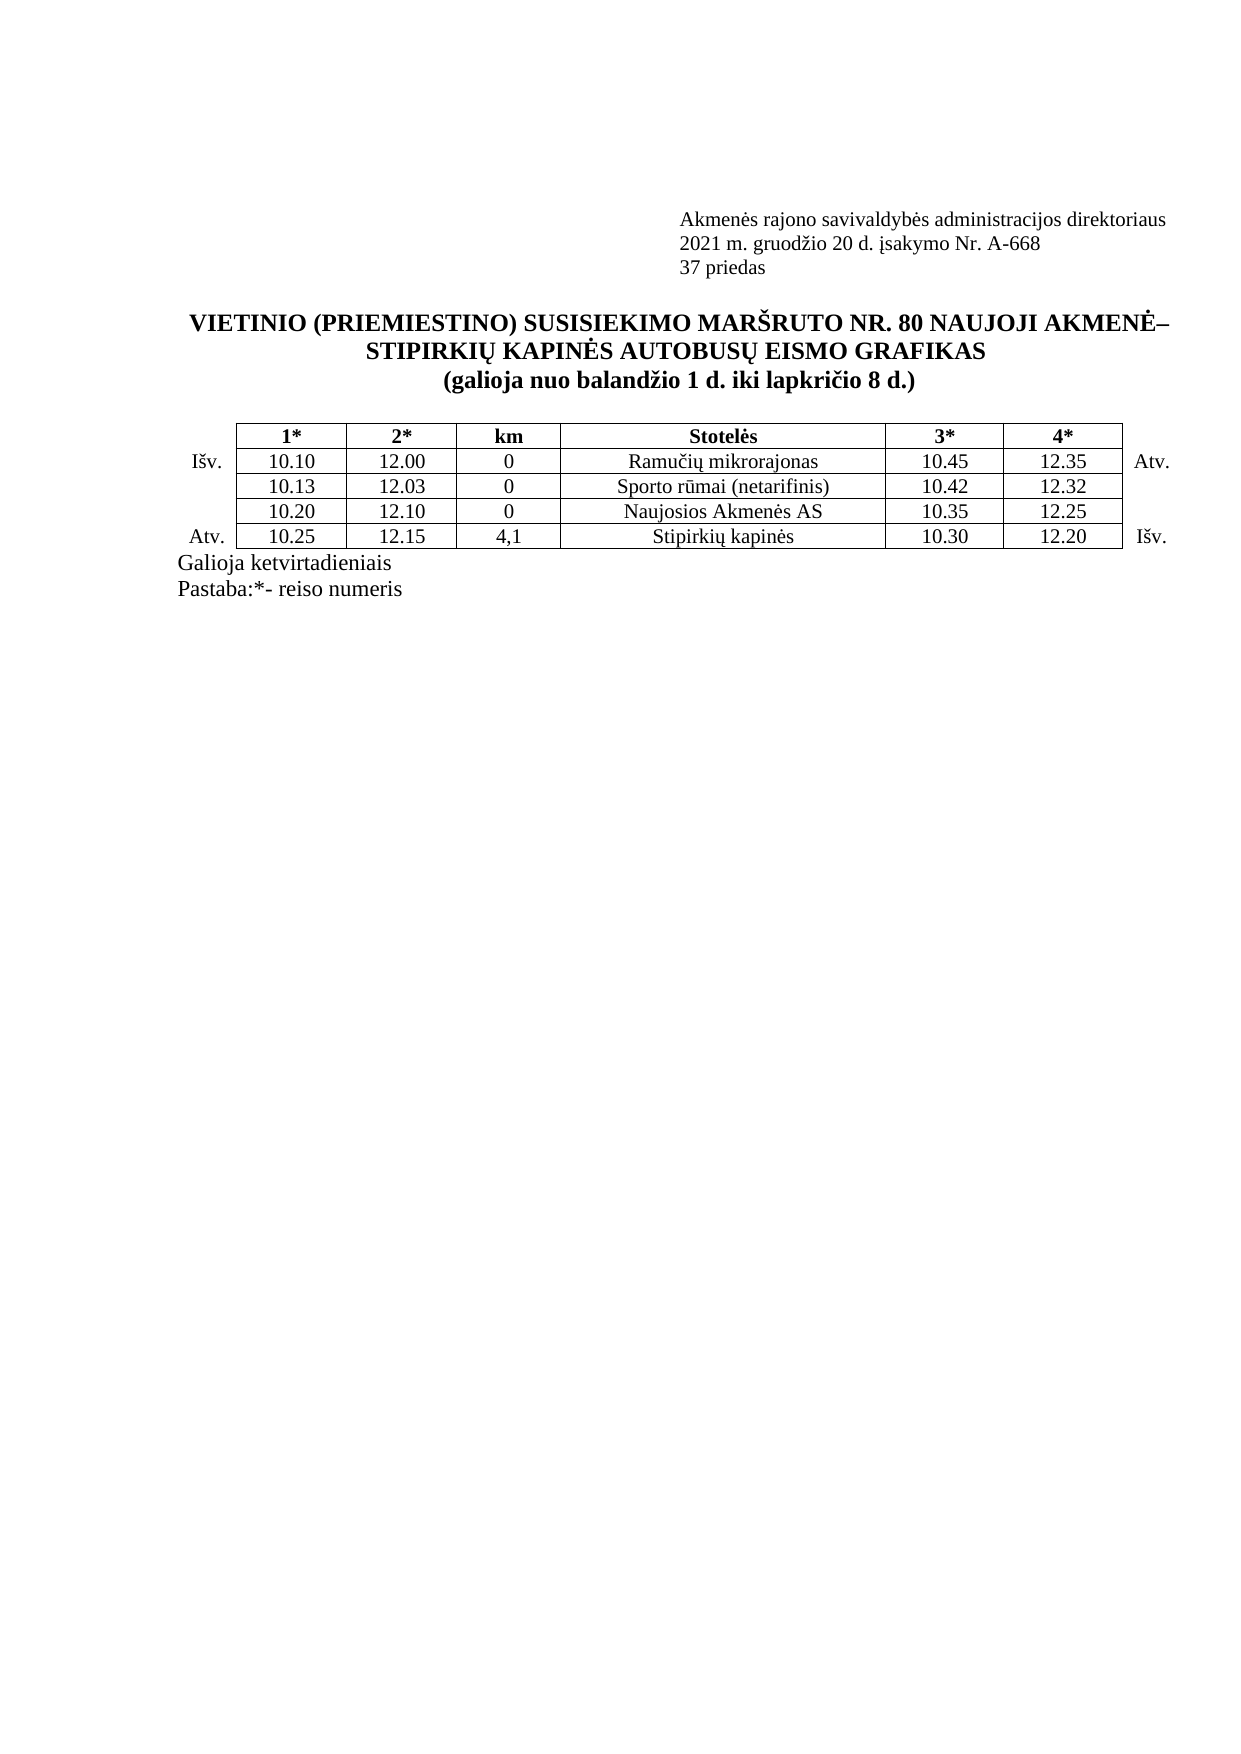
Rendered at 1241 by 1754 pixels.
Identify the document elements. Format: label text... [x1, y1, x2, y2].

table_header 4* [1004, 424, 1122, 448]
table_cell 10.30 [886, 524, 1003, 548]
text 37 priedas [679, 255, 1181, 279]
text VIETINIO (PRIEMIESTINO) SUSISIEKIMO MARŠRUTO NR. 80 NAUJOJI AKMENĖ–STIPIRKIŲ KAPINĖS AUTOBUSŲ EISMO GRAFIKAS [177, 308, 1181, 365]
table_cell 12.03 [347, 474, 456, 498]
table_cell 0 [457, 499, 560, 523]
table_header km [457, 424, 560, 448]
table_cell [1123, 473, 1181, 498]
table_cell 10.13 [237, 474, 346, 498]
table_cell Stipirkių kapinės [561, 524, 885, 548]
text 2021 m. gruodžio 20 d. įsakymo Nr. A-668 [679, 231, 1181, 255]
table_cell 12.00 [347, 449, 456, 473]
text Pastaba:*- reiso numeris [177, 576, 1181, 602]
table_header 2* [347, 424, 456, 448]
table_cell Išv. [1123, 523, 1181, 548]
table_cell Ramučių mikrorajonas [561, 449, 885, 473]
table_cell 12.35 [1004, 449, 1122, 473]
table_header 1* [237, 424, 346, 448]
table_cell Išv. [178, 449, 236, 473]
table_cell 12.32 [1004, 474, 1122, 498]
text Akmenės rajono savivaldybės administracijos direktoriaus [679, 207, 1181, 231]
table_cell Naujosios Akmenės AS [561, 499, 885, 523]
table_cell Sporto rūmai (netarifinis) [561, 474, 885, 498]
text (galioja nuo balandžio 1 d. iki lapkričio 8 d.) [177, 365, 1181, 394]
table_header 3* [886, 424, 1003, 448]
table_cell 10.35 [886, 499, 1003, 523]
text Galioja ketvirtadieniais [177, 549, 1181, 576]
table_cell 10.45 [886, 449, 1003, 473]
table_cell [1123, 498, 1181, 523]
table_cell 0 [457, 474, 560, 498]
table_cell 12.20 [1004, 524, 1122, 548]
table_cell 12.10 [347, 499, 456, 523]
table_header Stotelės [561, 424, 885, 448]
table_header [1123, 423, 1181, 448]
table_cell [178, 499, 236, 523]
table_cell 10.42 [886, 474, 1003, 498]
table_cell 10.25 [237, 524, 346, 548]
table_cell Atv. [1123, 448, 1181, 473]
table_cell [178, 474, 236, 498]
table_cell 10.20 [237, 499, 346, 523]
table_cell 4,1 [457, 524, 560, 548]
table_cell Atv. [178, 524, 236, 548]
table_cell 0 [457, 449, 560, 473]
table_cell 10.10 [237, 449, 346, 473]
table_cell 12.15 [347, 524, 456, 548]
table_header [178, 424, 236, 448]
table_cell 12.25 [1004, 499, 1122, 523]
